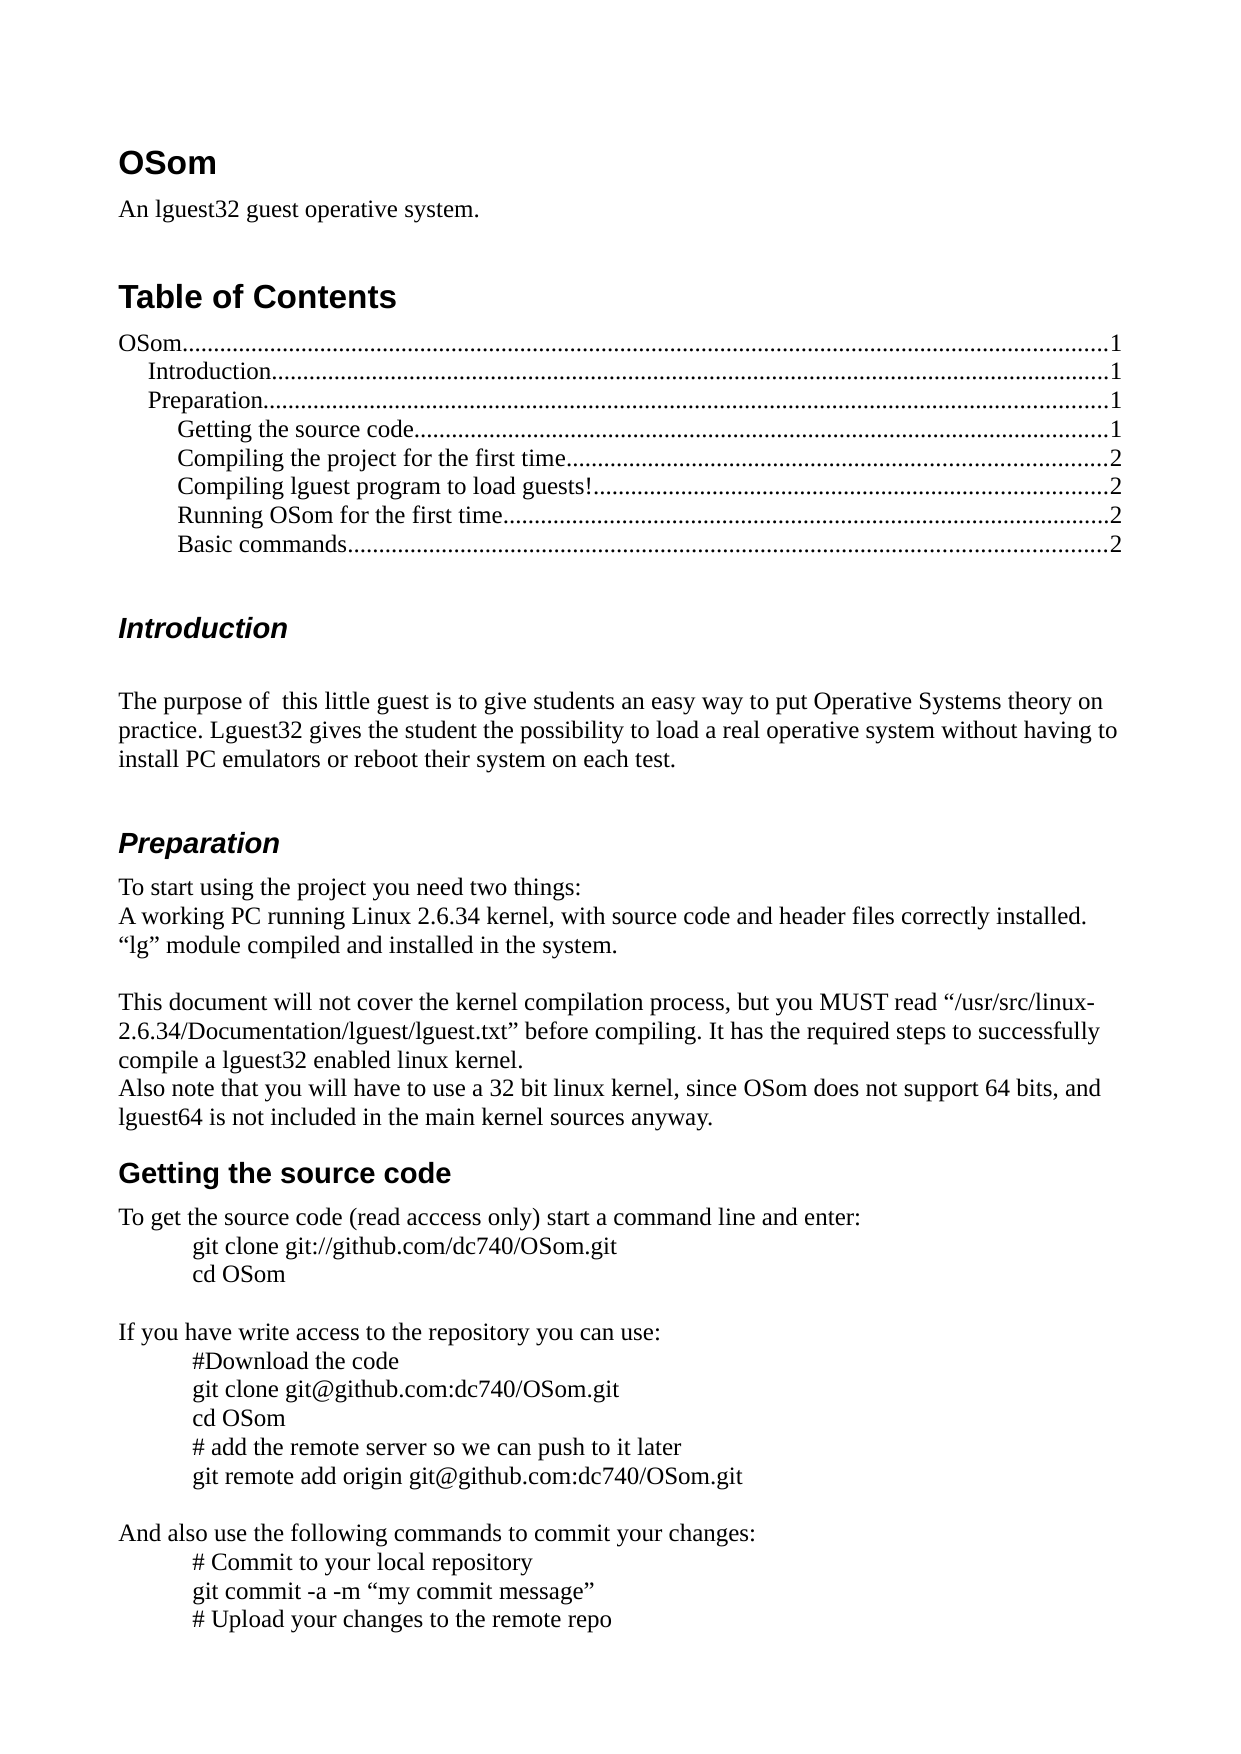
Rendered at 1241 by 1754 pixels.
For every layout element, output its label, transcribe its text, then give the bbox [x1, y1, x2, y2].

text To get the source code (read acccess only) start a command line and enter: git clone git://github.com/dc740/OSom.git [118, 1202, 1122, 1259]
text OSom 1 [118, 328, 1122, 356]
text An lguest32 guest operative system. [118, 194, 1122, 223]
text Getting the source code 1 [177, 414, 1122, 443]
text cd OSom [118, 1403, 1122, 1432]
subtitle Table of Contents [118, 277, 1122, 315]
subtitle Getting the source code [118, 1156, 1122, 1189]
text cd OSom [118, 1259, 1122, 1288]
text Introduction 1 [148, 356, 1122, 385]
subtitle Introduction [118, 611, 1122, 645]
text “lg” module compiled and installed in the system. [118, 930, 1122, 958]
text The purpose of this little guest is to give students an easy way to put Operative Systems theory on practice. Lguest32 gives the student the possibility to load a real operative system without having to install PC emulators or reboot their system on each test. [118, 686, 1122, 772]
subtitle OSom [118, 143, 1122, 182]
text If you have write access to the repository you can use: [118, 1317, 1122, 1346]
text Also note that you will have to use a 32 bit linux kernel, since OSom does not support 64 bits, and lguest64 is not included in the main kernel sources anyway. [118, 1073, 1122, 1131]
text This document will not cover the kernel compilation process, but you MUST read “/usr/src/linux-2.6.34/Documentation/lguest/lguest.txt” before compiling. It has the required steps to successfully compile a lguest32 enabled linux kernel. [118, 987, 1122, 1073]
text # add the remote server so we can push to it later [118, 1432, 1122, 1461]
text Compiling lguest program to load guests! 2 [177, 471, 1122, 500]
text # Commit to your local repository [118, 1547, 1122, 1576]
text # Upload your changes to the remote repo [118, 1604, 1122, 1633]
text Basic commands 2 [177, 529, 1122, 558]
text Running OSom for the first time 2 [177, 500, 1122, 529]
text Compiling the project for the first time 2 [177, 443, 1122, 471]
text git remote add origin git@github.com:dc740/OSom.git [118, 1461, 1122, 1489]
text Preparation 1 [148, 385, 1122, 414]
text To start using the project you need two things: [118, 872, 1122, 901]
subtitle Preparation [118, 826, 1122, 860]
text #Download the code [118, 1346, 1122, 1374]
text And also use the following commands to commit your changes: [118, 1518, 1122, 1547]
text A working PC running Linux 2.6.34 kernel, with source code and header files correctly installed. [118, 901, 1122, 930]
text git clone git@github.com:dc740/OSom.git [118, 1374, 1122, 1403]
text git commit -a -m “my commit message” [118, 1576, 1122, 1604]
